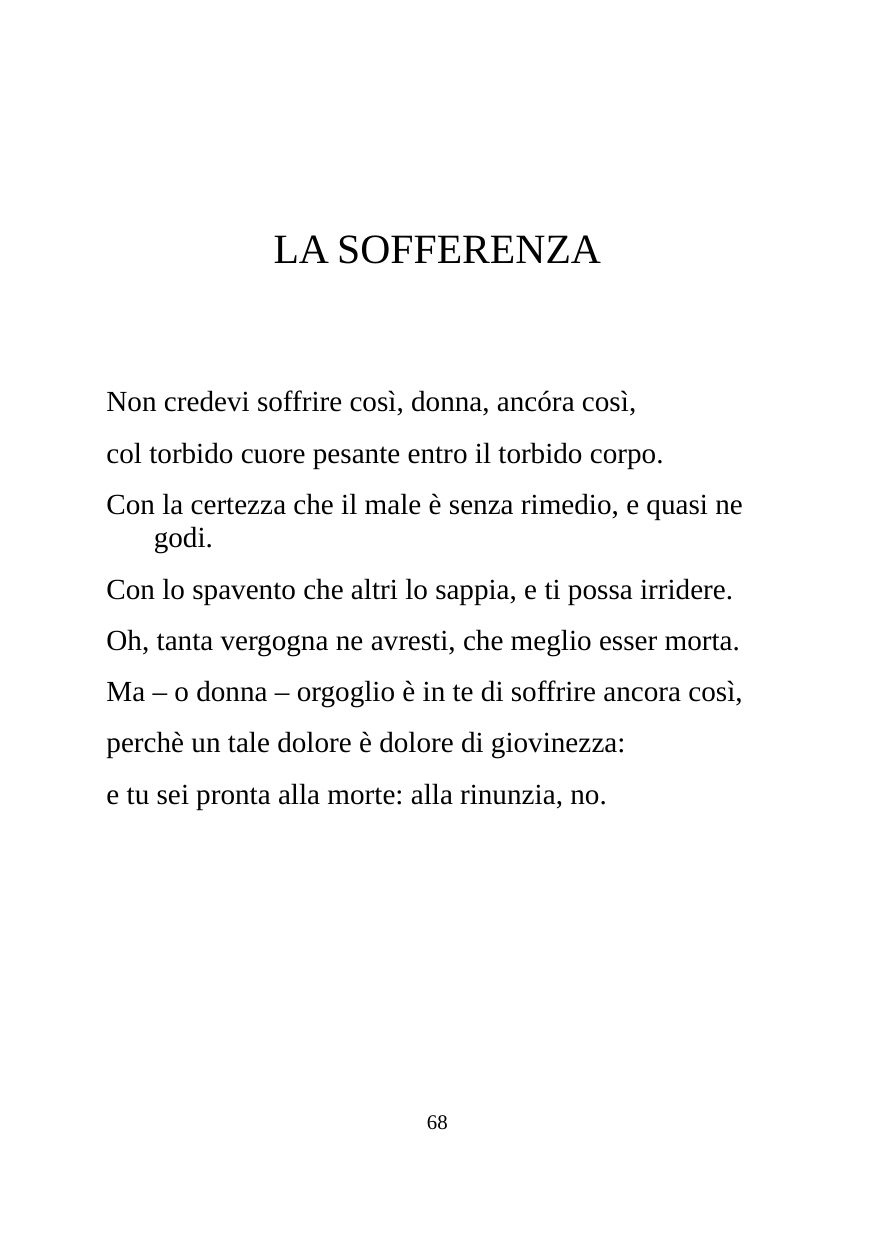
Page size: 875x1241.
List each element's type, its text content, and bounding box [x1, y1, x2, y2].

text Con la certezza che il male è senza rimedio, e quasi ne godi. [106, 487, 768, 554]
text perchè un tale dolore è dolore di giovinezza: [106, 726, 768, 759]
text col torbido cuore pesante entro il torbido corpo. [106, 436, 768, 469]
text Ma – o donna – orgoglio è in te di soffrire ancora così, [106, 674, 768, 708]
text Con lo spavento che altri lo sappia, e ti possa irridere. [106, 572, 768, 605]
text e tu sei pronta alla morte: alla rinunzia, no. [106, 777, 768, 810]
text Oh, tanta vergogna ne avresti, che meglio esser morta. [106, 623, 768, 657]
subtitle LA SOFFERENZA [106, 224, 768, 272]
text Non credevi soffrire così, donna, ancóra così, [106, 384, 768, 418]
